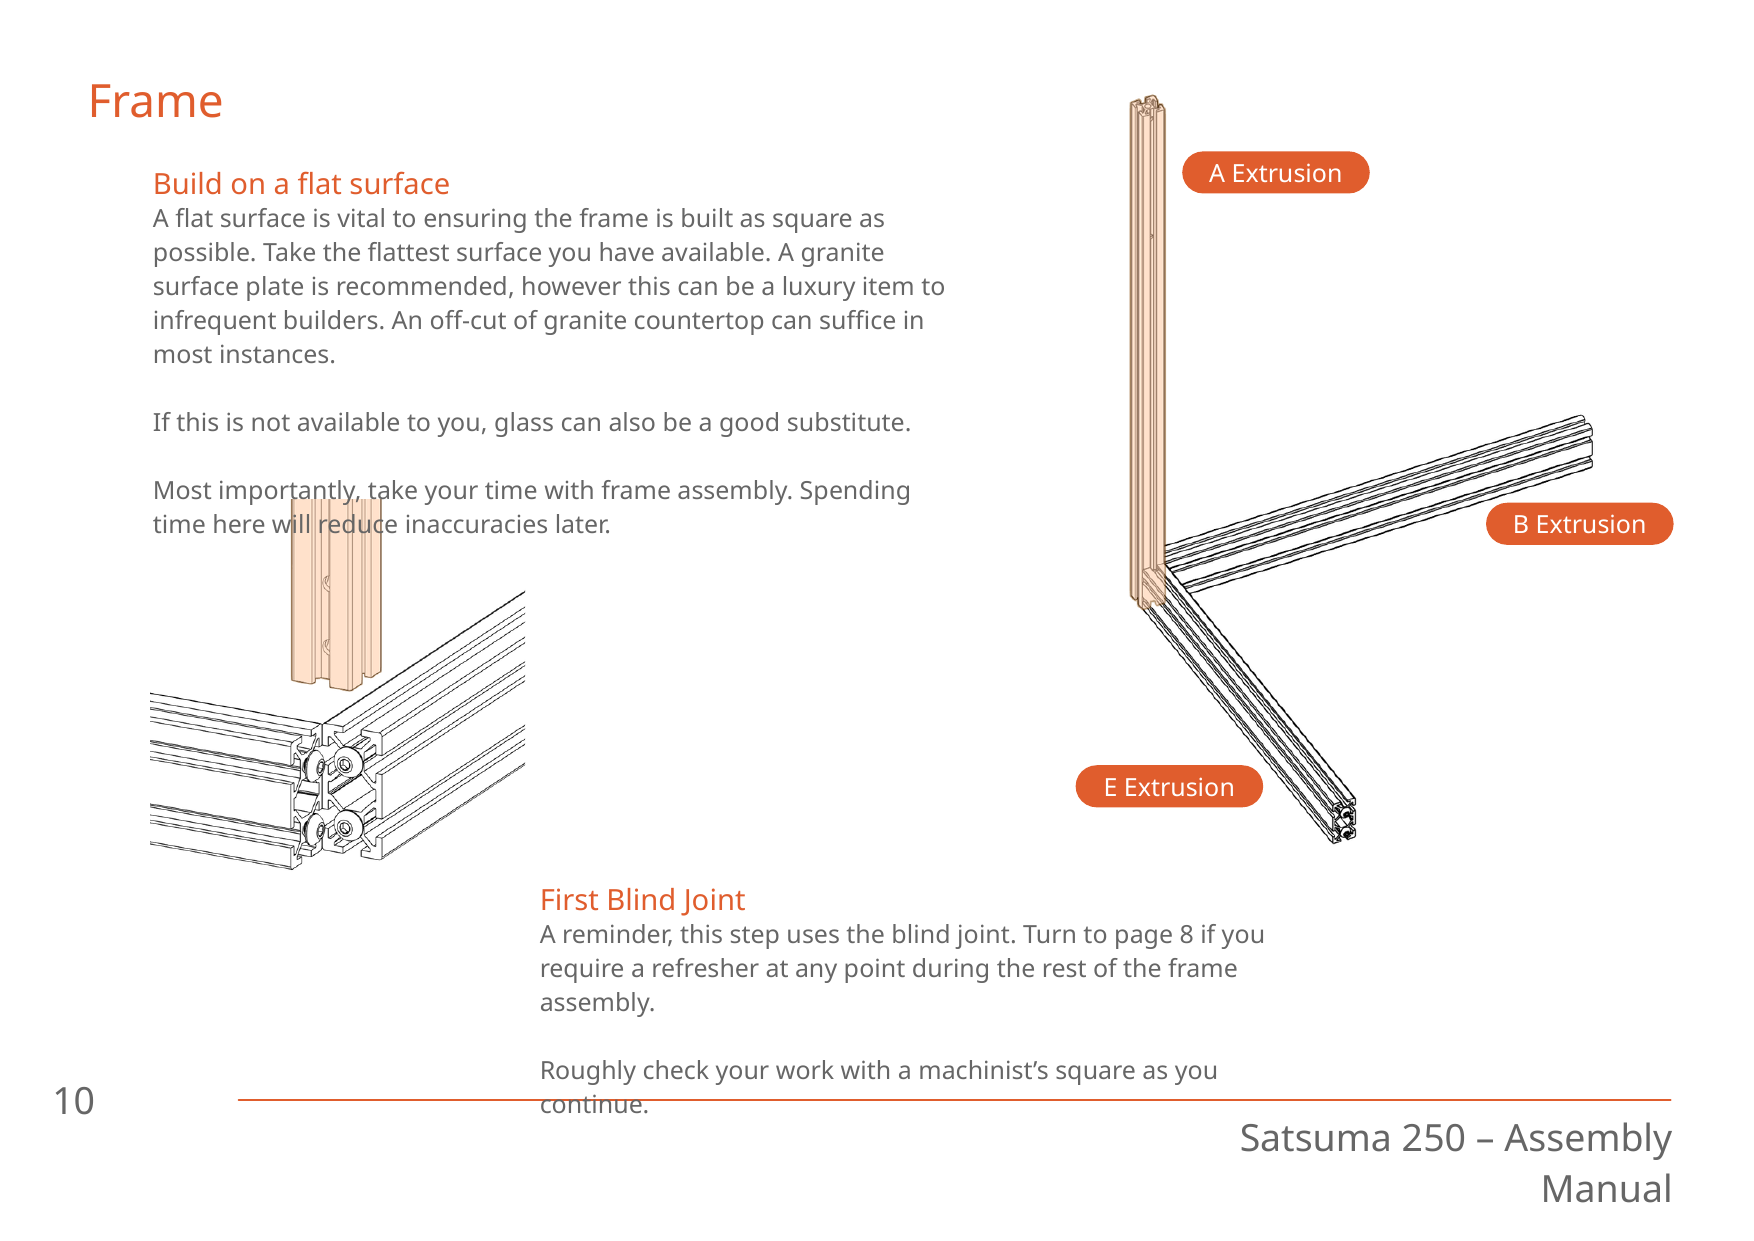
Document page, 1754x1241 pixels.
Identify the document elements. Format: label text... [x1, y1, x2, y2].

text_box E Extrusion [1075, 765, 1264, 808]
text_box [57, 1044, 232, 1157]
text_box A Extrusion [1182, 151, 1370, 194]
text_box B Extrusion [1486, 502, 1674, 545]
text_box First Blind Joint [525, 871, 728, 909]
picture [1114, 126, 1613, 863]
picture [150, 499, 526, 875]
text_box A reminder, this step uses the blind joint. Turn to page 8 if you require a refresher at any point during the rest of the frame assembly. Roughly check your work with a machinist’s square as you continue. [525, 909, 1351, 1064]
title Frame [87, 74, 1667, 126]
text_box A flat surface is vital to ensuring the frame is built as square as possible. Take the flattest surface you have available. A granite surface plate is recommended, however this can be a luxury item to infrequent builders. An off-cut of granite countertop can suffice in most instances. If this is not available to you, glass can also be a good substitute. Most importantly, take your time with frame assembly. Spending time here will reduce inaccuracies later. [138, 193, 964, 461]
text_box Build on a flat surface [138, 155, 419, 193]
